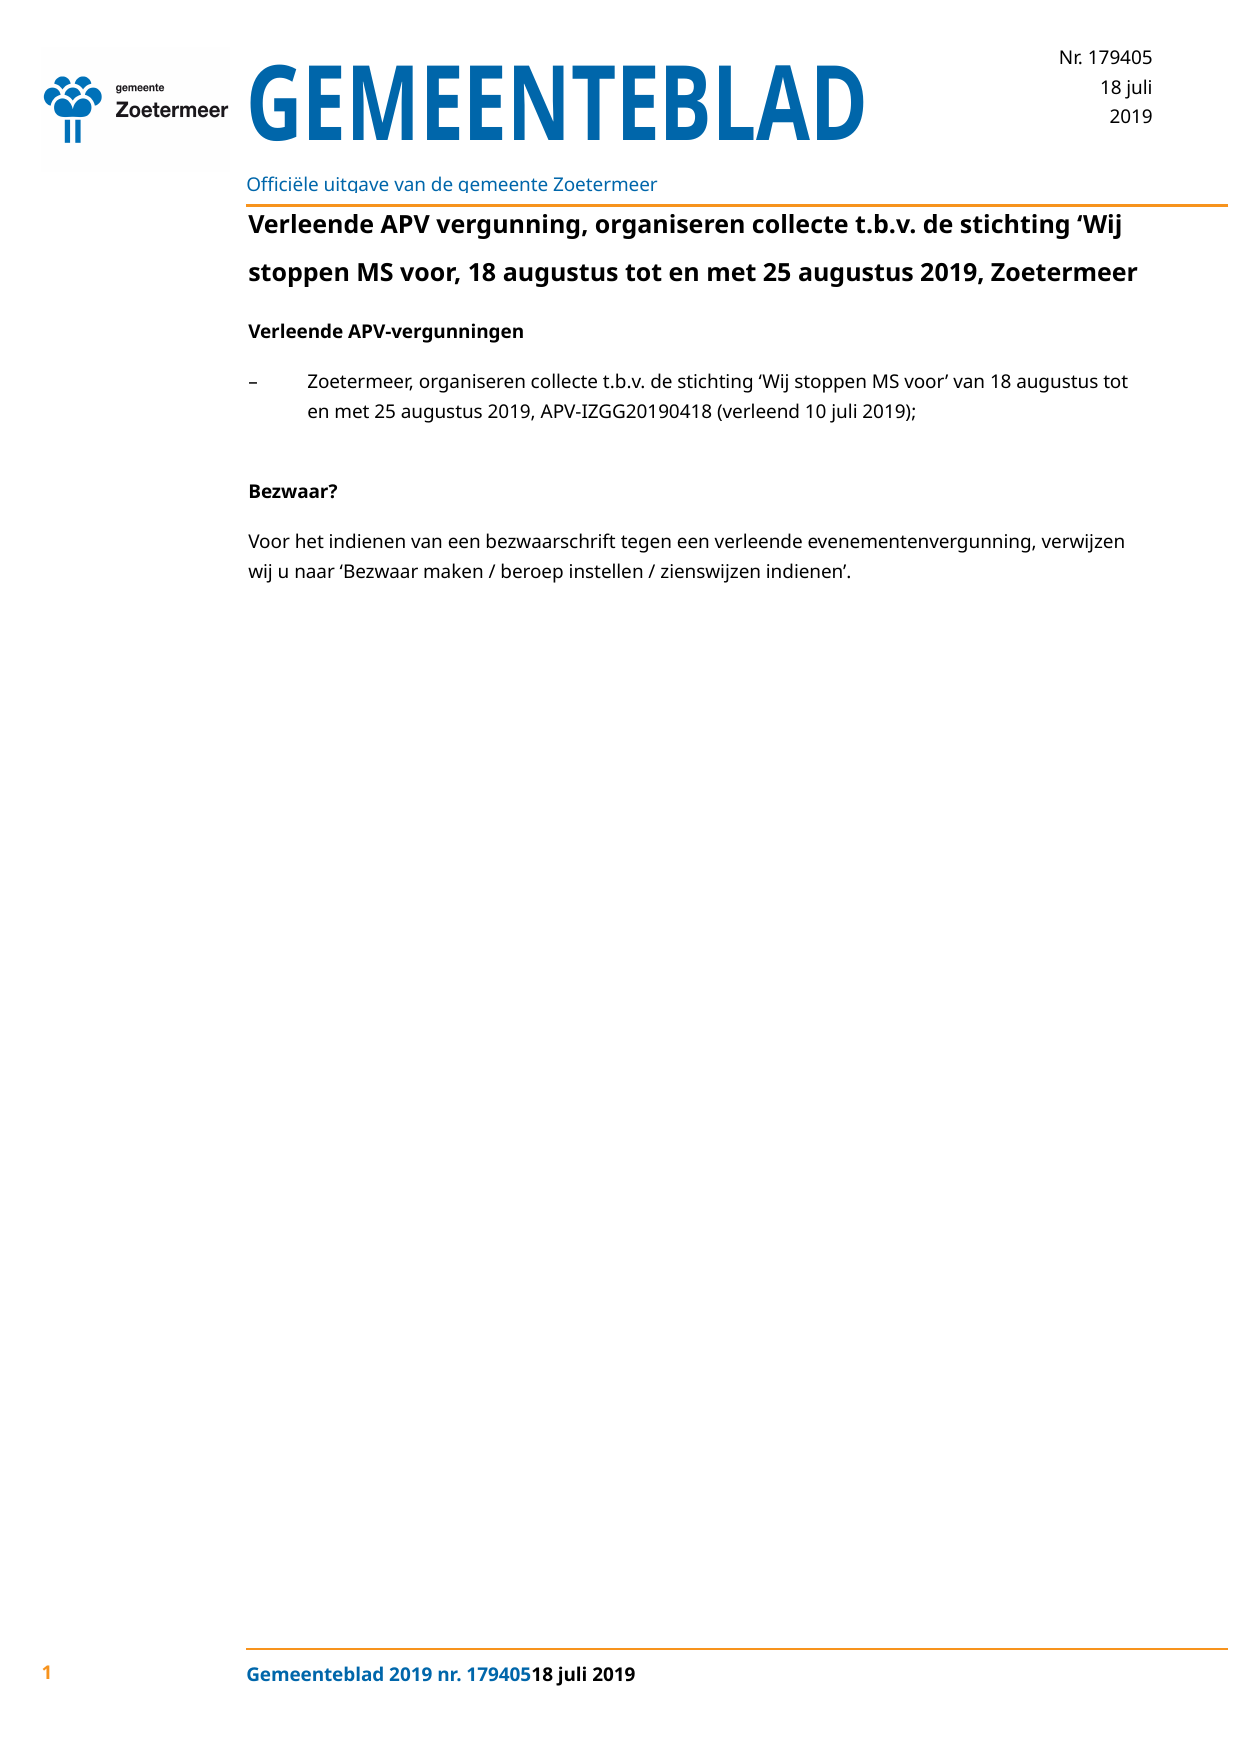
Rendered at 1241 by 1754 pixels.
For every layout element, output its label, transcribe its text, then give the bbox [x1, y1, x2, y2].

text Voor het indienen van een bezwaarschrift tegen een verleende evenementenvergunning, verwijzen wij u naar ‘Bezwaar maken / beroep instellen / zienswijzen indienen’. [248, 528, 1152, 584]
picture [41, 47, 231, 172]
list Zoetermeer, organiseren collecte t.b.v. de stichting ‘Wij stoppen MS voor’ van 18 augustus tot en met 25 augustus 2019, APV-IZGG20190418 (verleend 10 juli 2019); [248, 368, 1152, 424]
text Bezwaar? [248, 478, 1152, 504]
text Verleende APV vergunning, organiseren collecte t.b.v. de stichting ‘Wij stoppen MS voor, 18 augustus tot en met 25 augustus 2019, Zoetermeer [248, 207, 1152, 288]
text Verleende APV-vergunningen [248, 318, 1152, 344]
